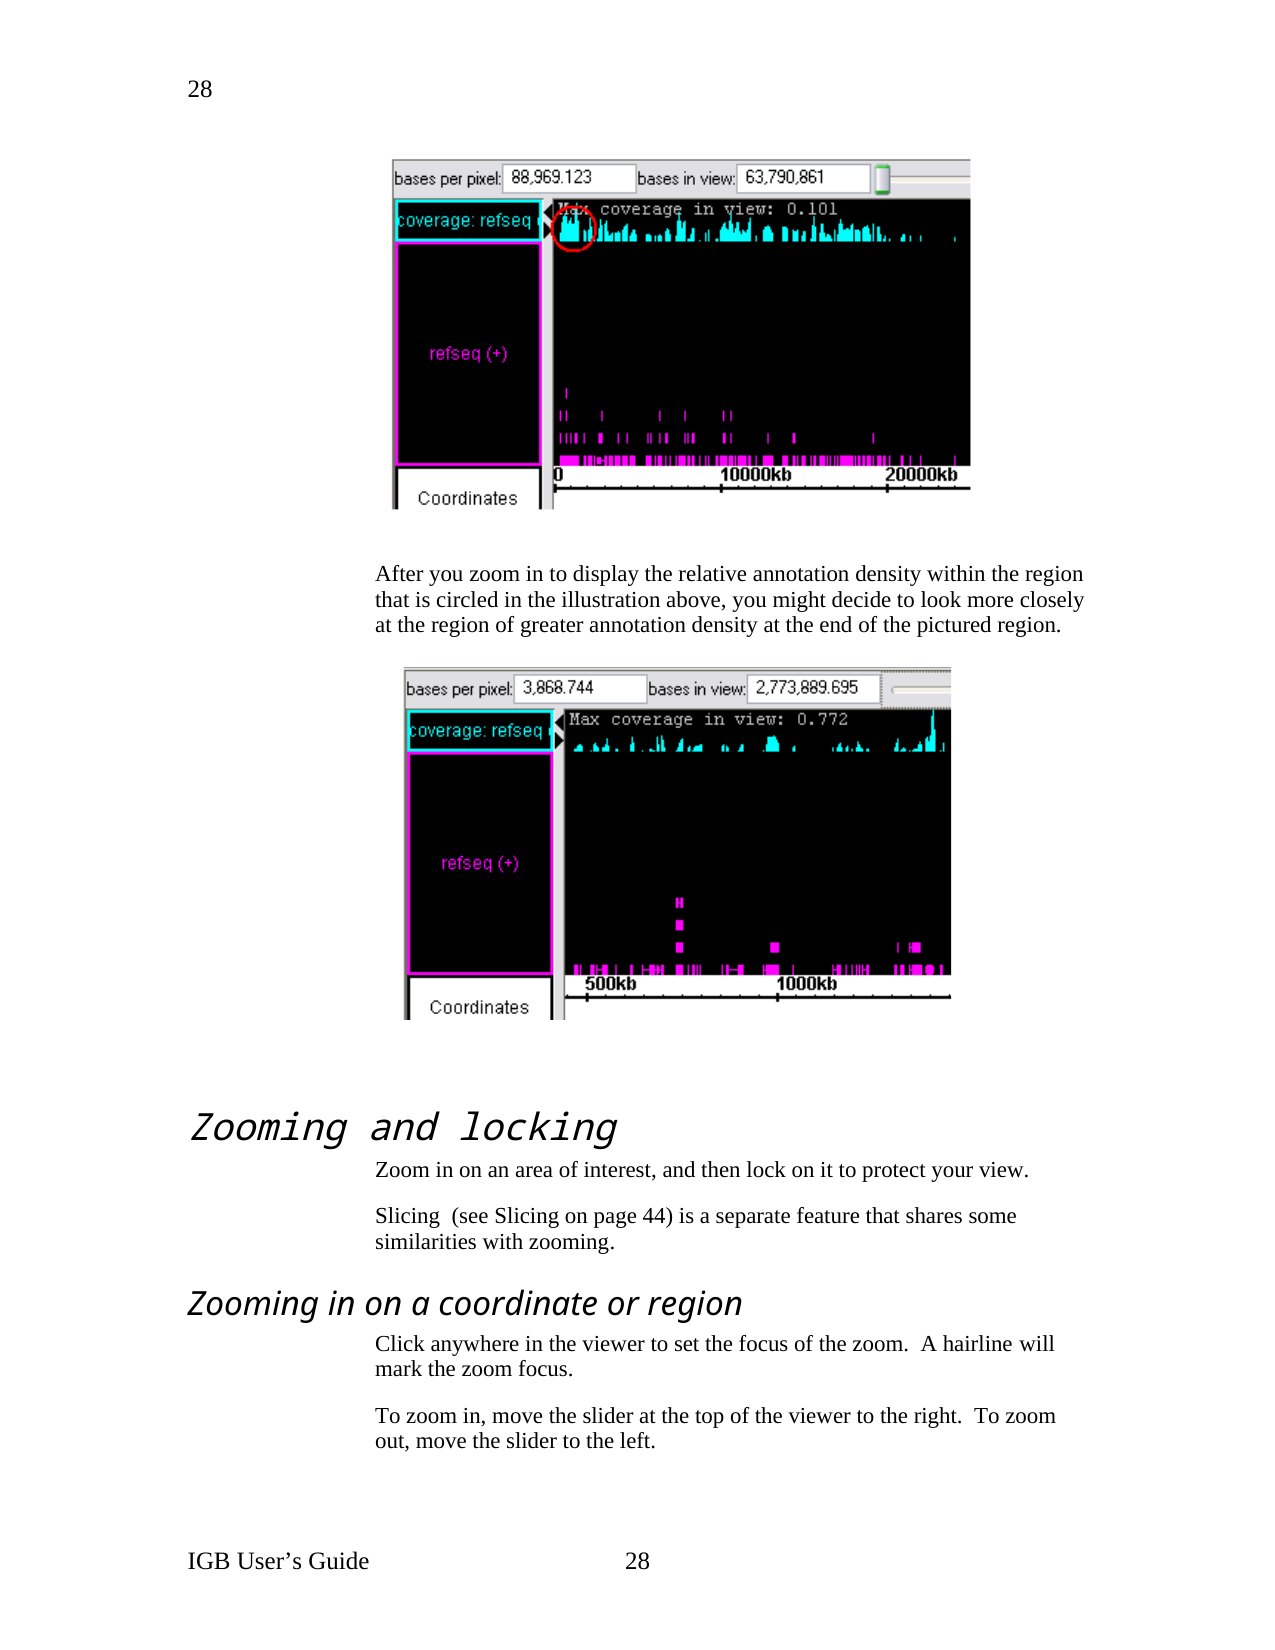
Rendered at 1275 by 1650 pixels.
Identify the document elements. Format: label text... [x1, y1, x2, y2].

picture [403, 667, 952, 1020]
text After you zoom in to display the relative annotation density within the region that is circled in the illustration above, you might decide to look more closely at the region of greater annotation density at the end of the pictured region. [375, 561, 1087, 638]
text Zoom in on an area of interest, and then lock on it to protect your view. [375, 1157, 1087, 1183]
subtitle Zooming in on a coordinate or region [187, 1279, 1087, 1325]
subtitle Zooming and locking [187, 1100, 1087, 1151]
text Click anywhere in the viewer to set the focus of the zoom. A hairline will mark the zoom focus. [375, 1331, 1087, 1382]
text Slicing (see Slicing on page 43) is a separate feature that shares some similarities with zooming. [375, 1203, 1087, 1254]
picture [391, 159, 984, 532]
text To zoom in, move the slider at the top of the viewer to the right. To zoom out, move the slider to the left. [375, 1403, 1087, 1453]
